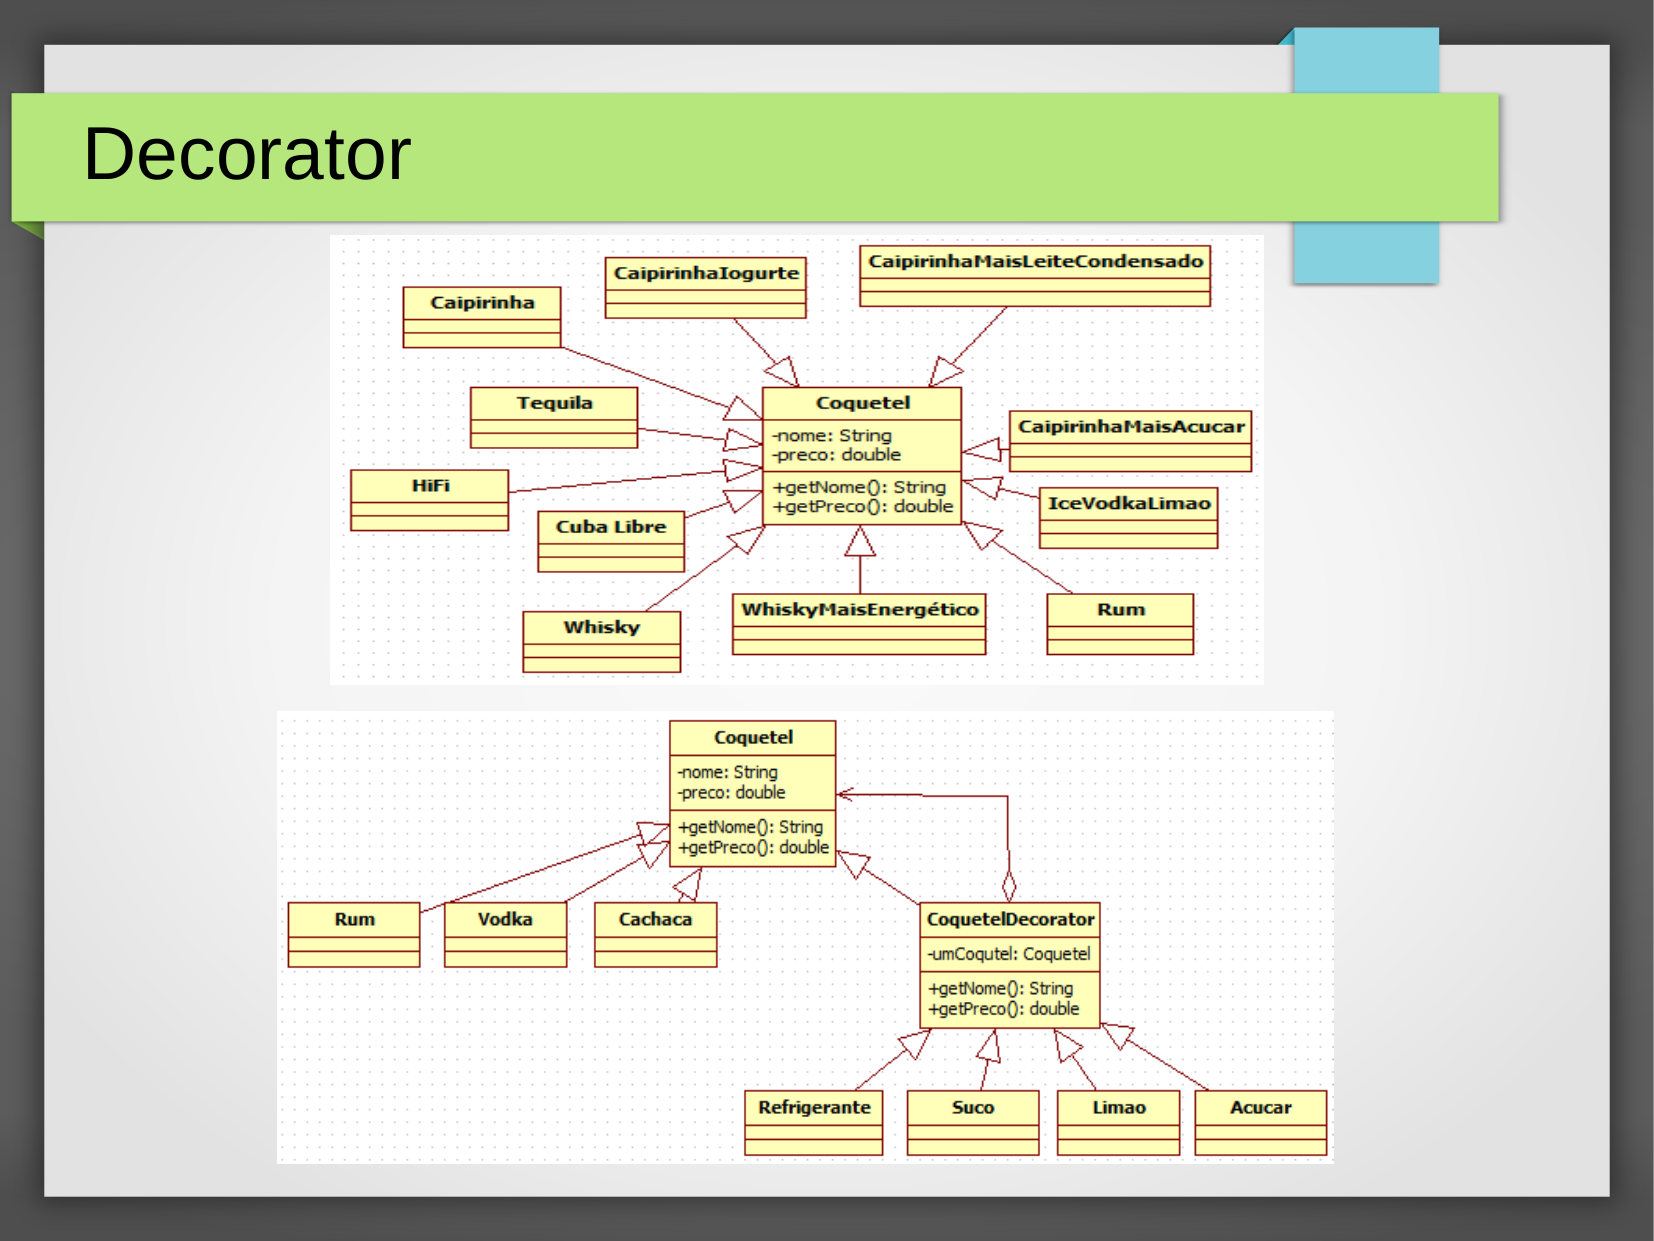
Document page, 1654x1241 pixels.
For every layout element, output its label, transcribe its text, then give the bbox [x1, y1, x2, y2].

picture [0, 0, 1654, 1241]
title Decorator [82, 94, 1264, 213]
